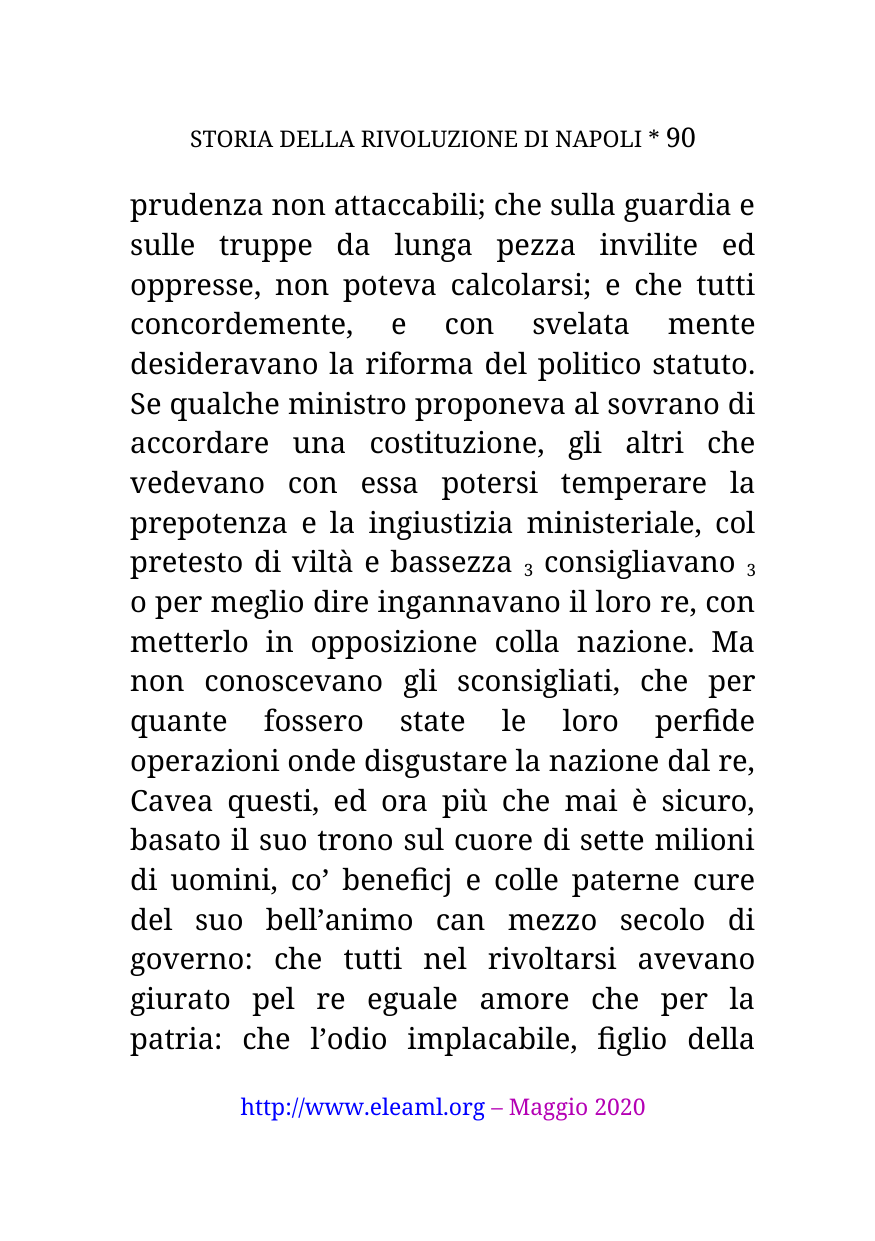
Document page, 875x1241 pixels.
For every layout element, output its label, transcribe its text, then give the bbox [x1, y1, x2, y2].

text prudenza non attaccabili; che sulla guardia e sulle truppe da lunga pezza invilite ed oppresse, non poteva calcolarsi; e che tutti concordemente, e con svelata mente desideravano la riforma del politico statuto. Se qualche ministro proponeva al sovrano di accordare una costituzione, gli altri che vedevano con essa potersi temperare la prepotenza e la ingiustizia ministeriale, col pretesto di viltà e bassezza 3 consigliavano 3 o per meglio dire ingannavano il loro re, con metterlo in opposizione colla nazione. Ma non conoscevano gli sconsigliati, che per quante fossero state le loro perfide operazioni onde disgustare la nazione dal re, Cavea questi, ed ora più che mai è sicuro, basato il suo trono sul cuore di sette milioni di uomini, co’ beneficj e colle paterne cure del suo bell’animo can mezzo secolo di governo: che tutti nel rivoltarsi avevano giurato pel re eguale amore che per la patria: che l’odio implacabile, figlio della [130, 184, 756, 1058]
